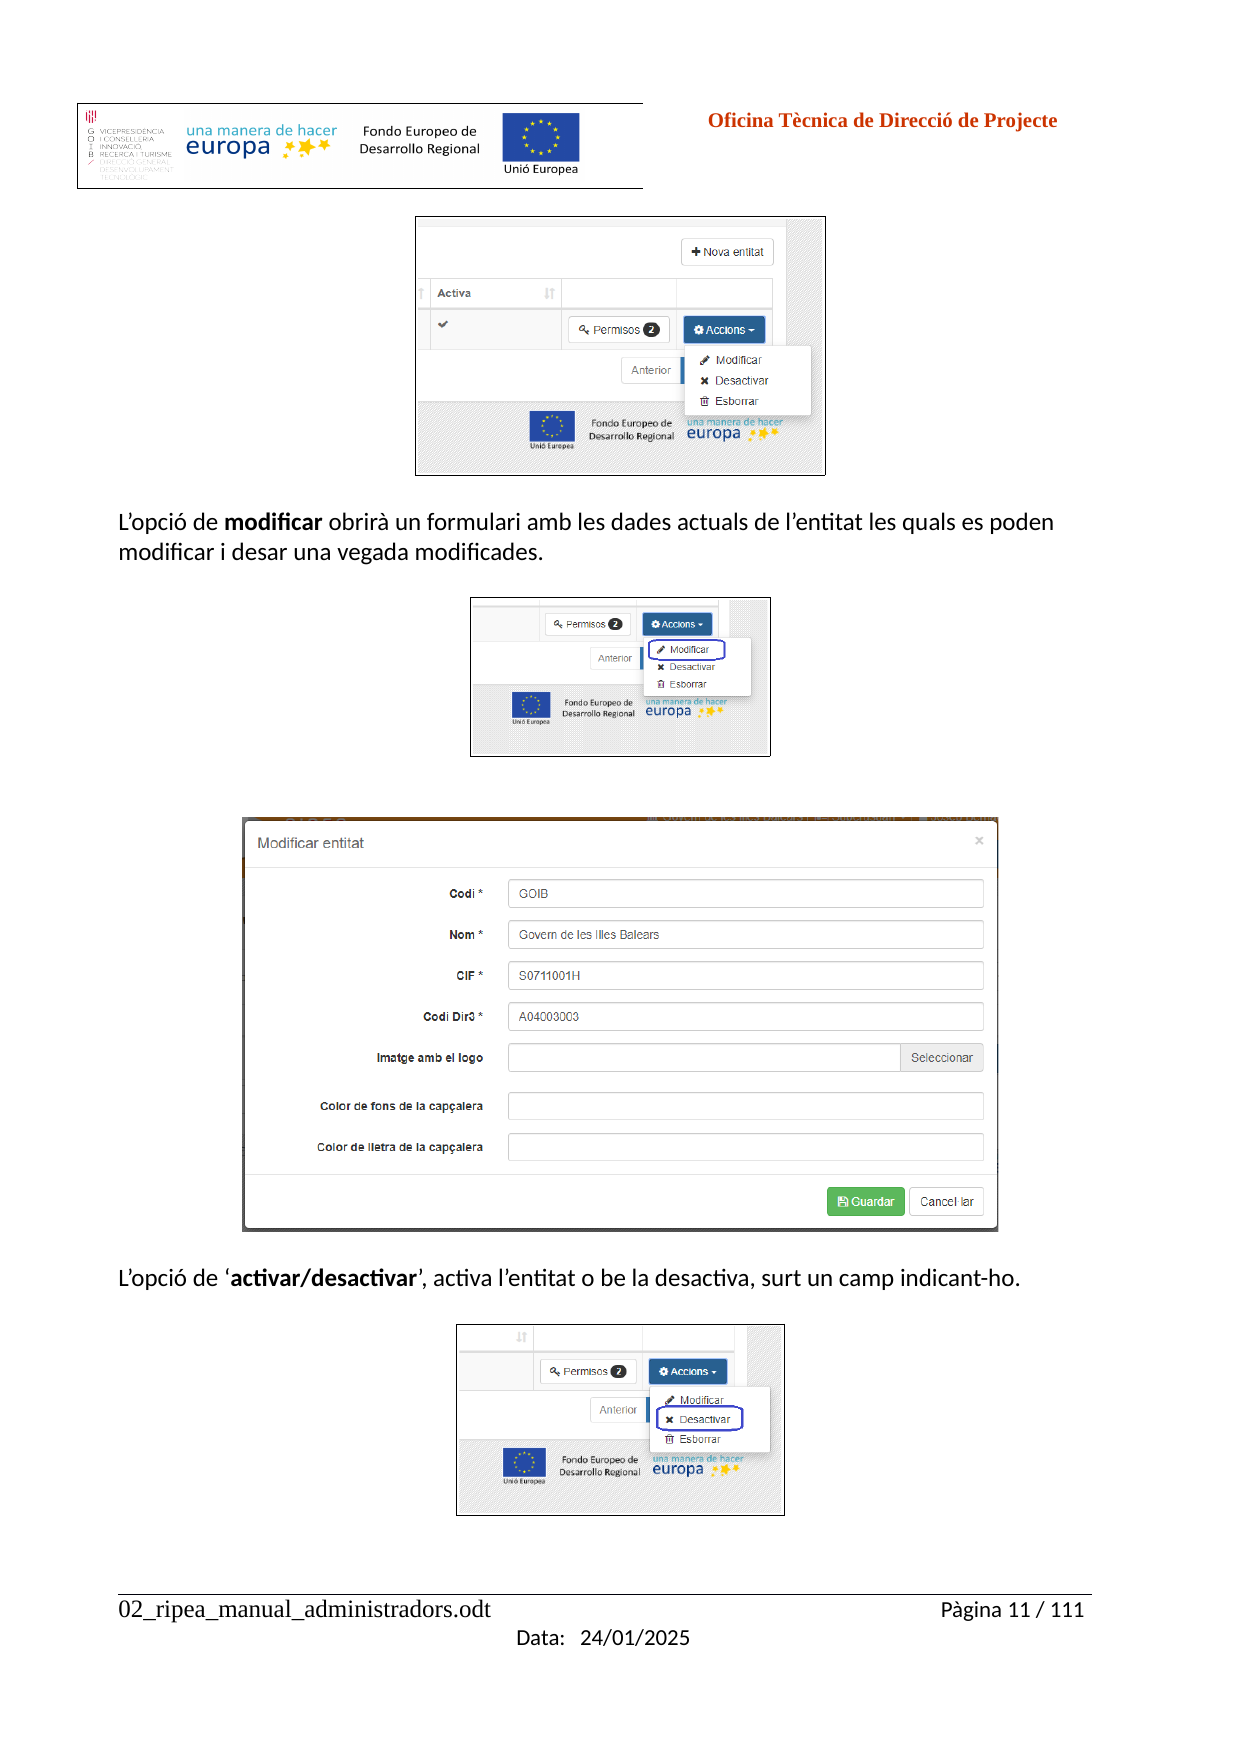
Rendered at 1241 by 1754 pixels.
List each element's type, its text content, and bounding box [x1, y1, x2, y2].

picture [472, 600, 768, 754]
picture [242, 817, 999, 1232]
picture [82, 108, 178, 182]
picture [184, 108, 585, 182]
text L’opció de modificar obrirà un formulari amb les dades actuals de l’entitat les quals es poden modificar i desar una vegada modificades. [118, 506, 1122, 567]
picture [459, 1326, 782, 1513]
text L’opció de ‘activar/desactivar’, activa l’entitat o be la desactiva, surt un camp indicant-ho. [118, 1262, 1122, 1293]
picture [418, 219, 823, 473]
